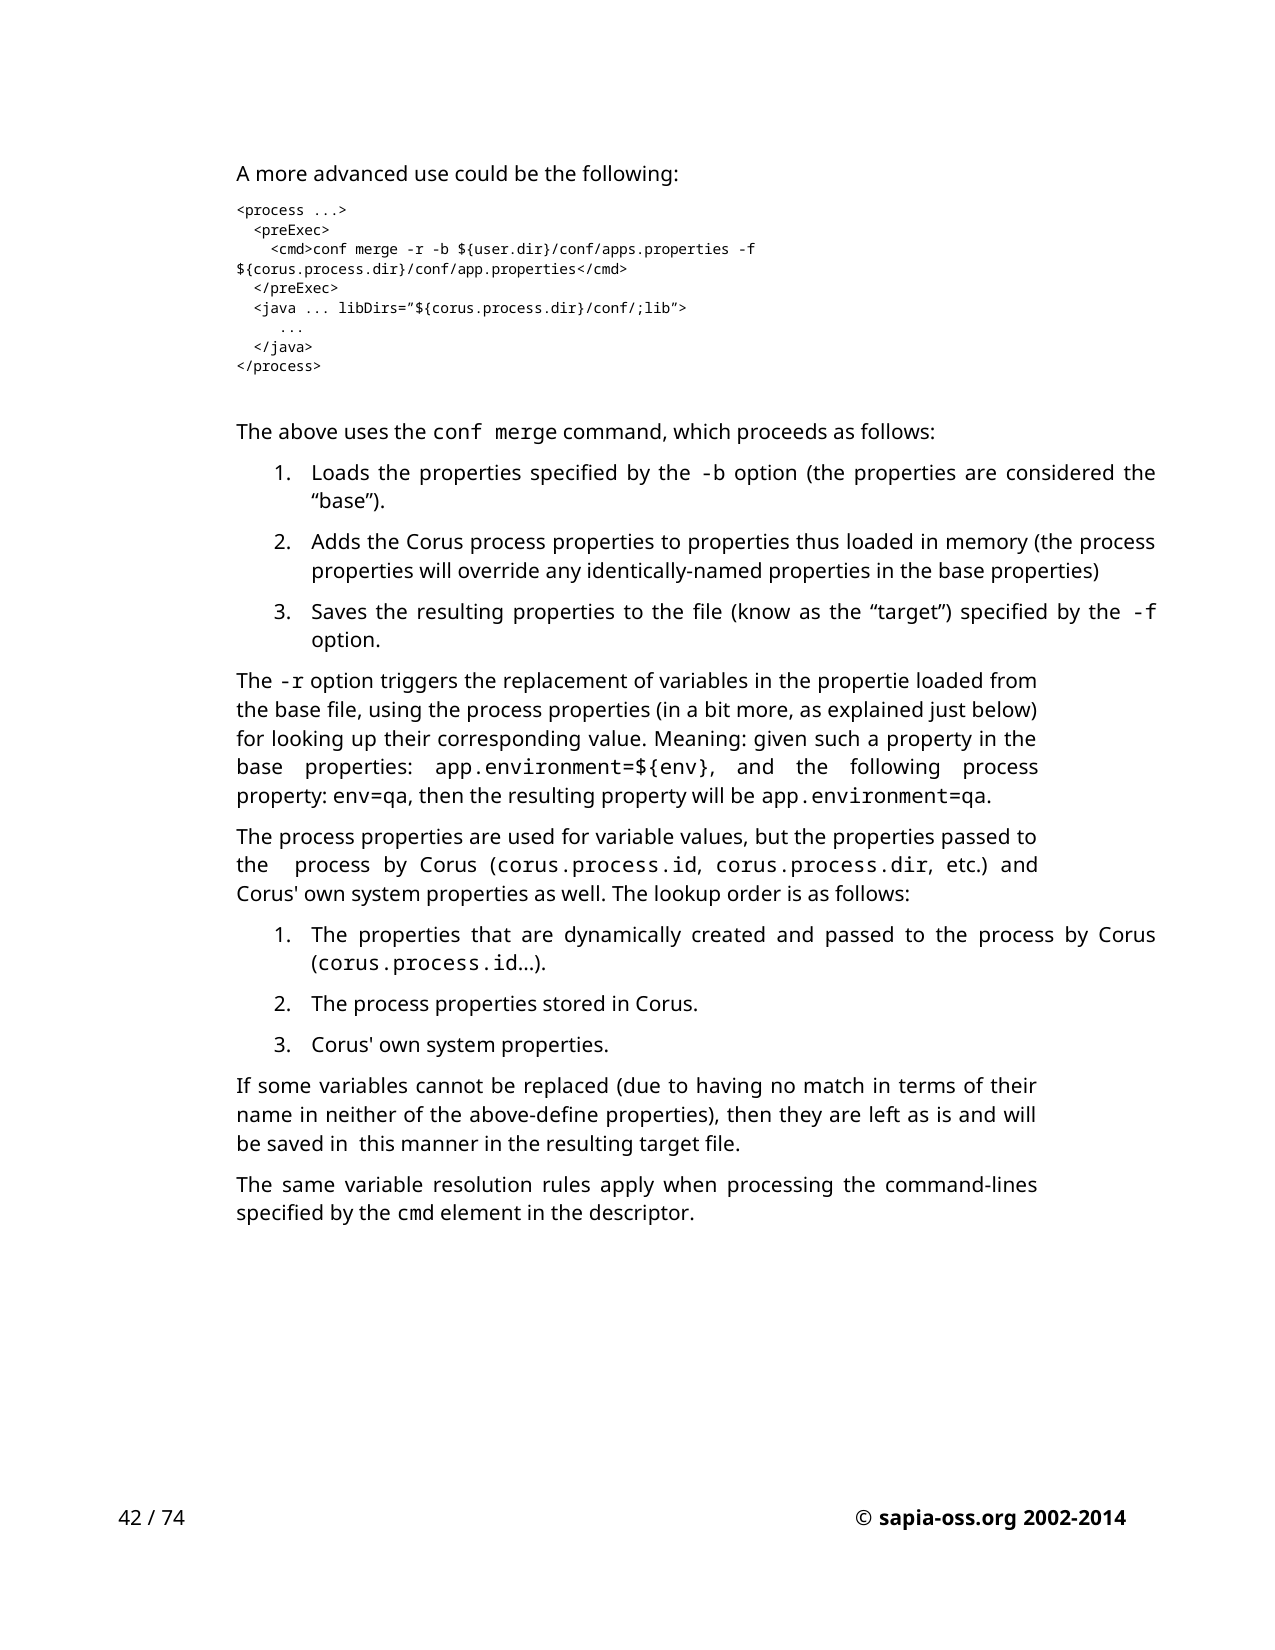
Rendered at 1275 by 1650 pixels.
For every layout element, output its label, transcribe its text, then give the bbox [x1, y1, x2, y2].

text The -r option triggers the replacement of variables in the propertie loaded from the base file, using the process properties (in a bit more, as explained just below) for looking up their corresponding value. Meaning: given such a property in the base properties: app.environment=${env}, and the following process property: env=qa, then the resulting property will be app.environment=qa. [236, 666, 1039, 809]
text <cmd>conf merge -r -b ${user.dir}/conf/apps.properties -f ${corus.process.dir}/conf/app.properties</cmd> [236, 239, 1039, 278]
text ... [236, 317, 1039, 337]
text </process> [236, 356, 1039, 376]
list The properties that are dynamically created and passed to the process by Corus (corus.process.id...). [274, 920, 1157, 977]
text The above uses the conf merge command, which proceeds as follows: [236, 417, 1039, 445]
text <process ...> [236, 200, 1039, 220]
text </preExec> [236, 278, 1039, 298]
text The same variable resolution rules apply when processing the command-lines specified by the cmd element in the descriptor. [236, 1169, 1039, 1227]
text <preExec> [236, 220, 1039, 239]
text If some variables cannot be replaced (due to having no match in terms of their name in neither of the above-define properties), then they are left as is and will be saved in this manner in the resulting target file. [236, 1071, 1039, 1157]
list Corus' own system properties. [274, 1030, 1157, 1059]
text <java ... libDirs=”${corus.process.dir}/conf/;lib”> [236, 298, 1039, 317]
list Adds the Corus process properties to properties thus loaded in memory (the process properties will override any identically-named properties in the base properties) [274, 527, 1157, 584]
text The process properties are used for variable values, but the properties passed to the process by Corus (corus.process.id, corus.process.dir, etc.) and Corus' own system properties as well. The lookup order is as follows: [236, 822, 1039, 907]
list Loads the properties specified by the -b option (the properties are considered the “base”). [274, 458, 1157, 515]
text A more advanced use could be the following: [236, 159, 1039, 188]
list Saves the resulting properties to the file (know as the “target”) specified by the -f option. [274, 597, 1157, 654]
list The process properties stored in Corus. [274, 989, 1157, 1018]
text </java> [236, 337, 1039, 356]
